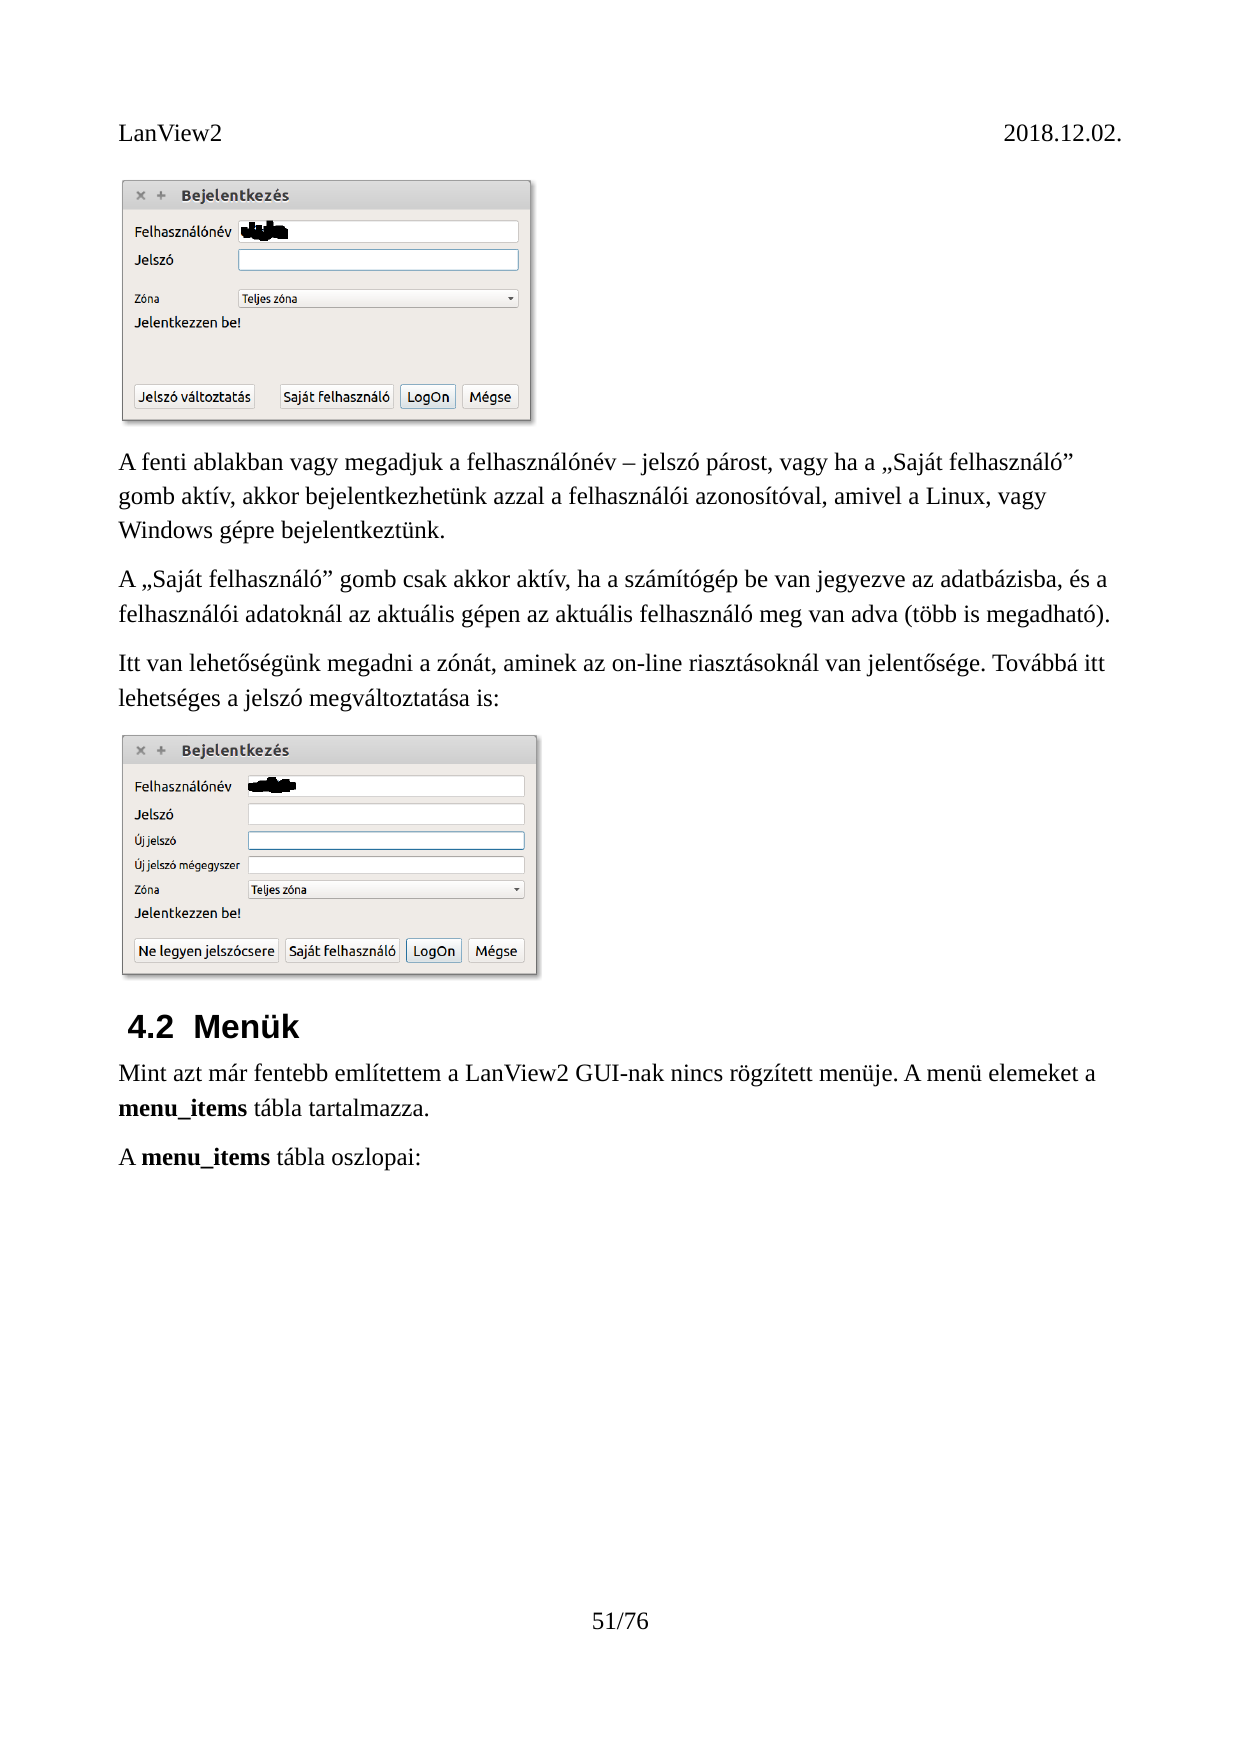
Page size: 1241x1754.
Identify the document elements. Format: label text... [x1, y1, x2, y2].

picture [118, 731, 543, 981]
text Itt van lehetőségünk megadni a zónát, aminek az on-line riasztásoknál van jelentősége. Továbbá itt lehetséges a jelszó megváltoztatása is: [118, 648, 1122, 711]
text A menu_items tábla oszlopai: [118, 1142, 1122, 1171]
text A „Saját felhasználó” gomb csak akkor aktív, ha a számítógép be van jegyezve az adatbázisba, és a felhasználói adatoknál az aktuális gépen az aktuális felhasználó meg van adva (több is megadható). [118, 564, 1122, 628]
text Mint azt már fentebb említettem a LanView2 GUI-nak nincs rögzített menüje. A menü elemeket a menu_items tábla tartalmazza. [118, 1058, 1122, 1122]
text [537, 177, 1122, 426]
text A fenti ablakban vagy megadjuk a felhasználónév – jelszó párost, vagy ha a „Saját felhasználó” gomb aktív, akkor bejelentkezhetünk azzal a felhasználói azonosítóval, amivel a Linux, vagy Windows gépre bejelentkeztünk. [118, 447, 1122, 544]
picture [118, 177, 537, 427]
subtitle Menük [118, 1007, 1122, 1046]
